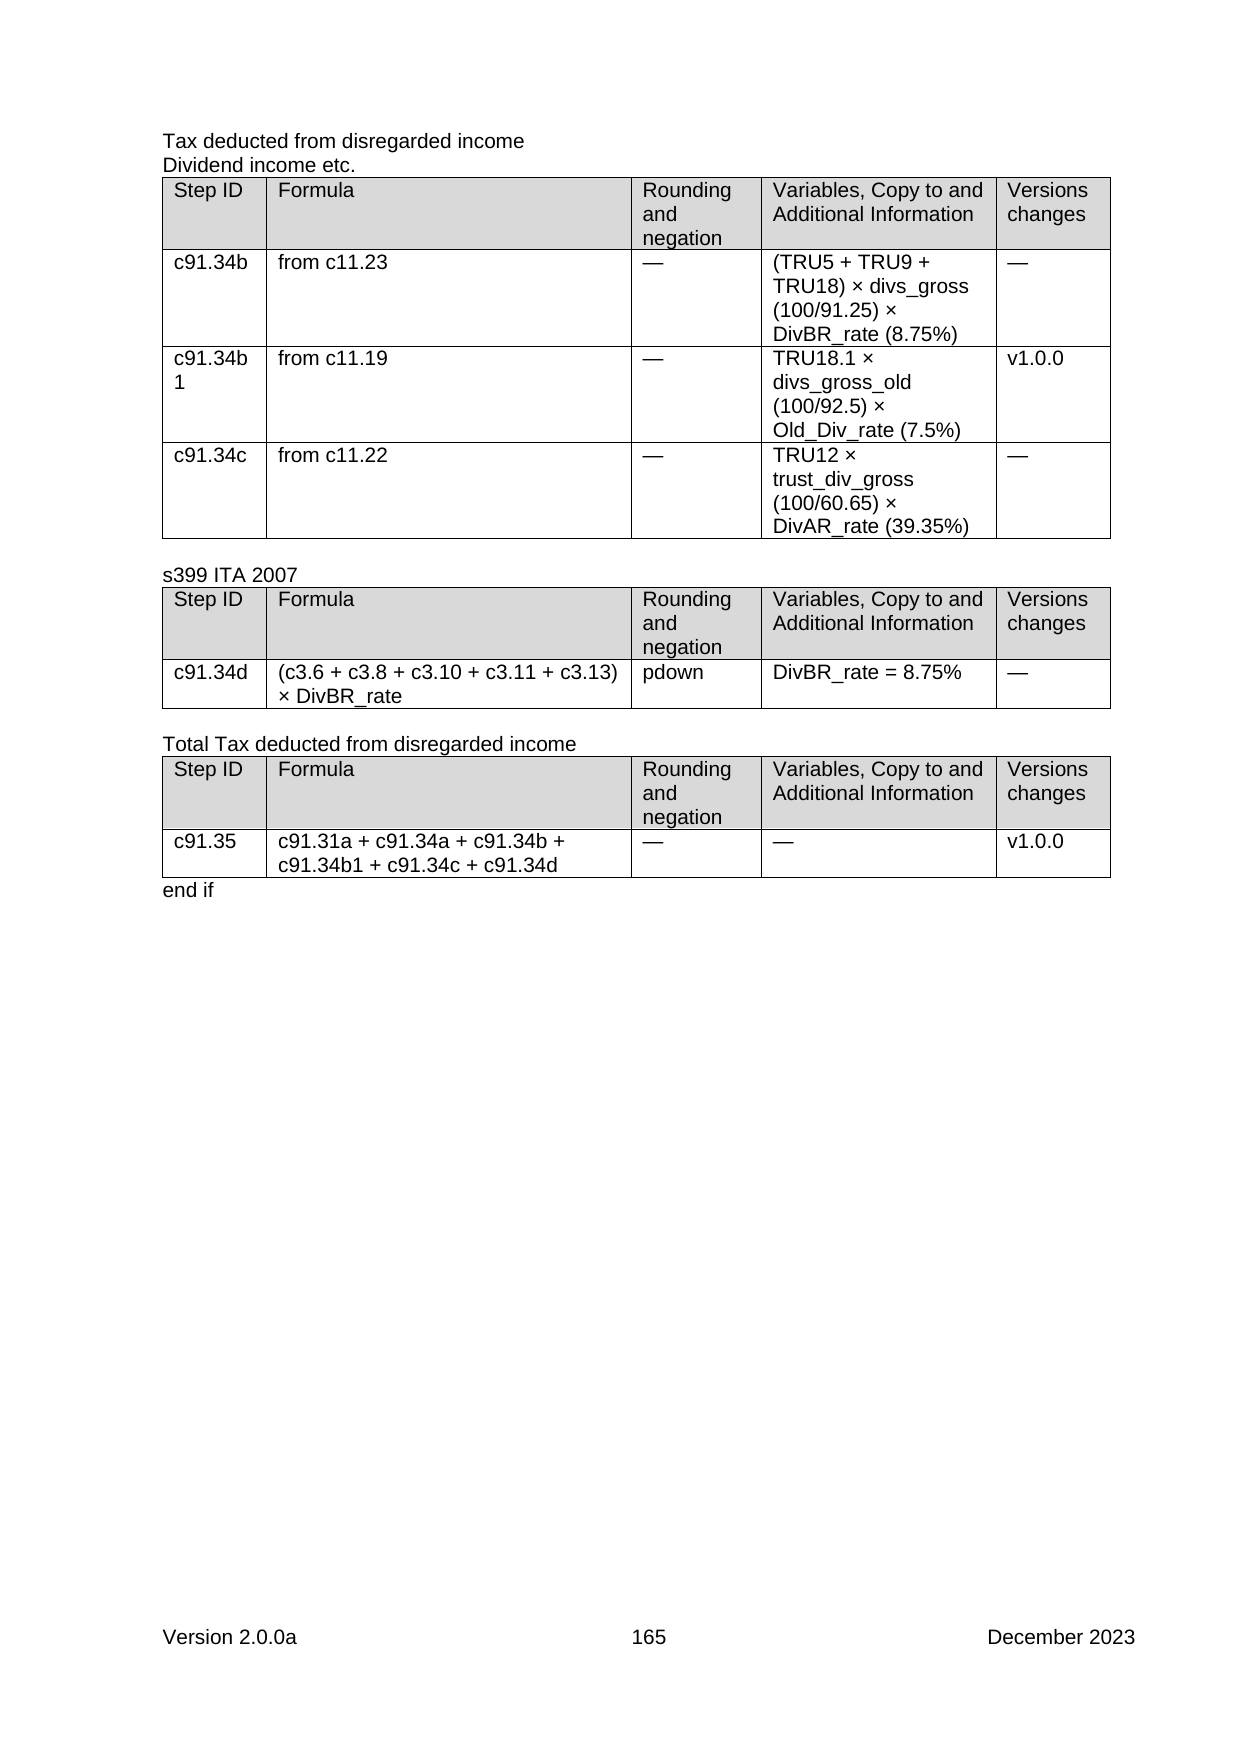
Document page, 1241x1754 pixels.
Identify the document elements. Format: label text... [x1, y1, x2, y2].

text end if [162, 877, 1135, 901]
table_header Rounding and negation [632, 178, 761, 249]
table_header Versions changes [997, 757, 1110, 828]
table_cell from c11.22 [267, 443, 631, 538]
table_header Rounding and negation [632, 757, 761, 828]
table_cell c91.34b [163, 250, 266, 346]
text s399 ITA 2007 [162, 563, 1135, 587]
table_cell v1.0.0 [997, 830, 1110, 877]
table_cell (TRU5 + TRU9 + TRU18) × divs_gross (100/91.25) × DivBR_rate (8.75%) [762, 250, 996, 346]
table_header Variables, Copy to and Additional Information [762, 178, 996, 249]
table_cell pdown [632, 660, 761, 708]
table_cell c91.31a + c91.34a + c91.34b + c91.34b1 + c91.34c + c91.34d [267, 830, 631, 877]
table_header Variables, Copy to and Additional Information [762, 588, 996, 659]
text Tax deducted from disregarded income [162, 129, 1135, 153]
table_header Step ID [163, 178, 266, 249]
table_header Versions changes [997, 588, 1110, 659]
table_cell — [632, 830, 761, 877]
table_cell from c11.19 [267, 347, 631, 442]
table_cell TRU18.1 × divs_gross_old (100/92.5) × Old_Div_rate (7.5%) [762, 347, 996, 442]
table_cell — [632, 347, 761, 442]
table_cell c91.34c [163, 443, 266, 538]
table_header Step ID [163, 757, 266, 828]
table_cell TRU12 × trust_div_gross (100/60.65) × DivAR_rate (39.35%) [762, 443, 996, 538]
table_cell — [762, 830, 996, 877]
table_cell — [997, 250, 1110, 346]
table_cell c91.35 [163, 830, 266, 877]
text Total Tax deducted from disregarded income [162, 732, 1135, 756]
table_cell c91.34d [163, 660, 266, 708]
table_cell — [632, 443, 761, 538]
table_cell c91.34b1 [163, 347, 266, 442]
table_cell — [997, 660, 1110, 708]
table_cell DivBR_rate = 8.75% [762, 660, 996, 708]
text Dividend income etc. [162, 153, 1135, 177]
table_header Formula [267, 588, 631, 659]
table_cell — [997, 443, 1110, 538]
table_cell — [632, 250, 761, 346]
table_header Rounding and negation [632, 588, 761, 659]
table_cell v1.0.0 [997, 347, 1110, 442]
table_header Variables, Copy to and Additional Information [762, 757, 996, 828]
table_cell from c11.23 [267, 250, 631, 346]
table_header Versions changes [997, 178, 1110, 249]
table_cell (c3.6 + c3.8 + c3.10 + c3.11 + c3.13) × DivBR_rate [267, 660, 631, 708]
table_header Formula [267, 178, 631, 249]
table_header Formula [267, 757, 631, 828]
table_header Step ID [163, 588, 266, 659]
